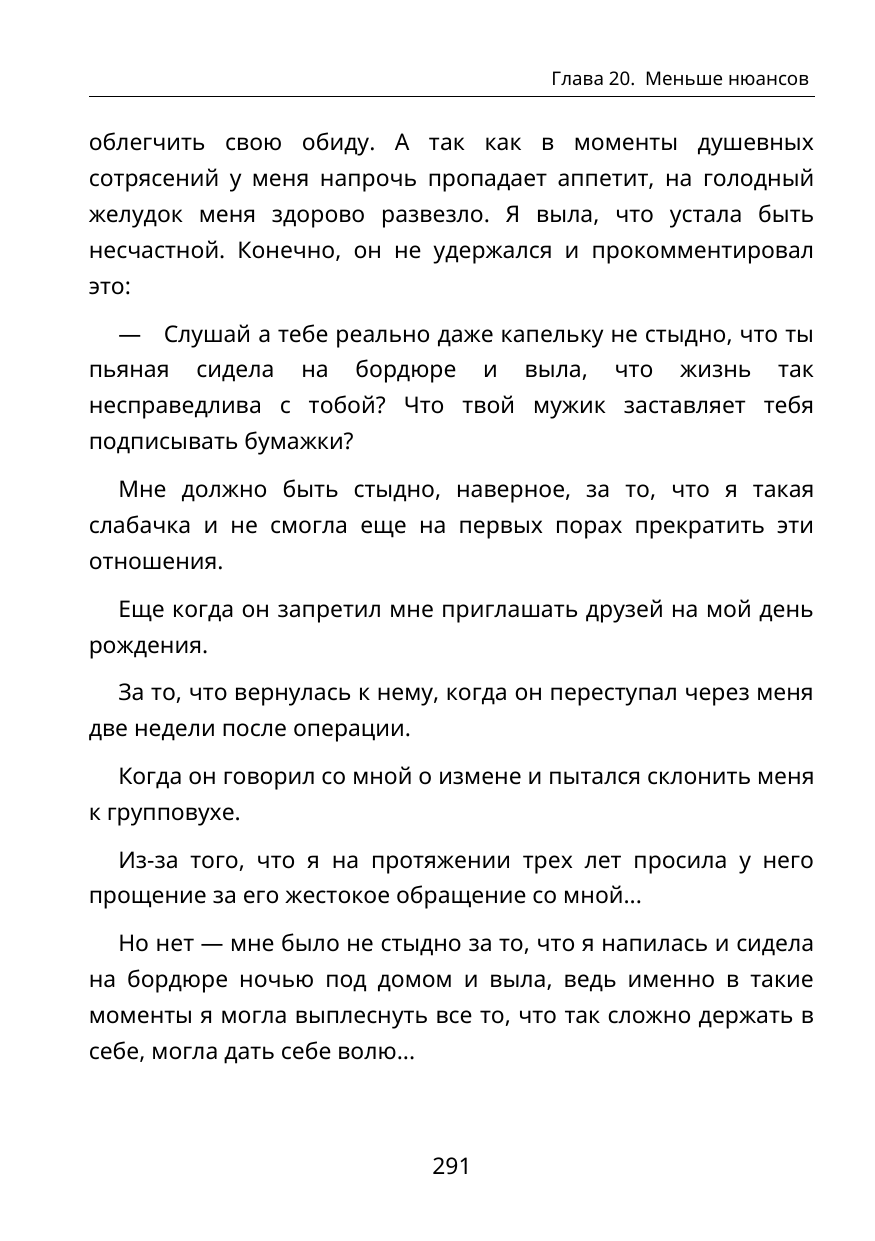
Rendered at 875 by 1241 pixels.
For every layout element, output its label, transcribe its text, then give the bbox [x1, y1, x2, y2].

text Но нет — мне было не стыдно за то, что я напилась и сидела на бордюре ночью под домом и выла, ведь именно в такие моменты я могла выплеснуть все то, что так сложно держать в себе, могла дать себе волю... [88, 927, 815, 1066]
list Слушай а тебе реально даже капельку не стыдно, что ты пьяная сидела на бордюре и выла, что жизнь так несправедлива с тобой? Что твой мужик заставляет тебя подписывать бумажки? [88, 317, 815, 457]
text За то, что вернулась к нему, когда он переступал через меня две недели после операции. [88, 676, 815, 743]
text Из-за того, что я на протяжении трех лет просила у него прощение за его жестокое обращение со мной... [88, 843, 815, 911]
text Мне должно быть стыдно, наверное, за то, что я такая слабачка и не смогла еще на первых порах прекратить эти отношения. [88, 473, 815, 576]
text Когда он говорил со мной о измене и пытался склонить меня к групповухе. [88, 760, 815, 827]
text облегчить свою обиду. А так как в моменты душевных сотрясений у меня напрочь пропадает аппетит, на голодный желудок меня здорово развезло. Я выла, что устала быть несчастной. Конечно, он не удержался и прокомментировал это: [88, 126, 815, 301]
text Еще когда он запретил мне приглашать друзей на мой день рождения. [88, 593, 815, 660]
